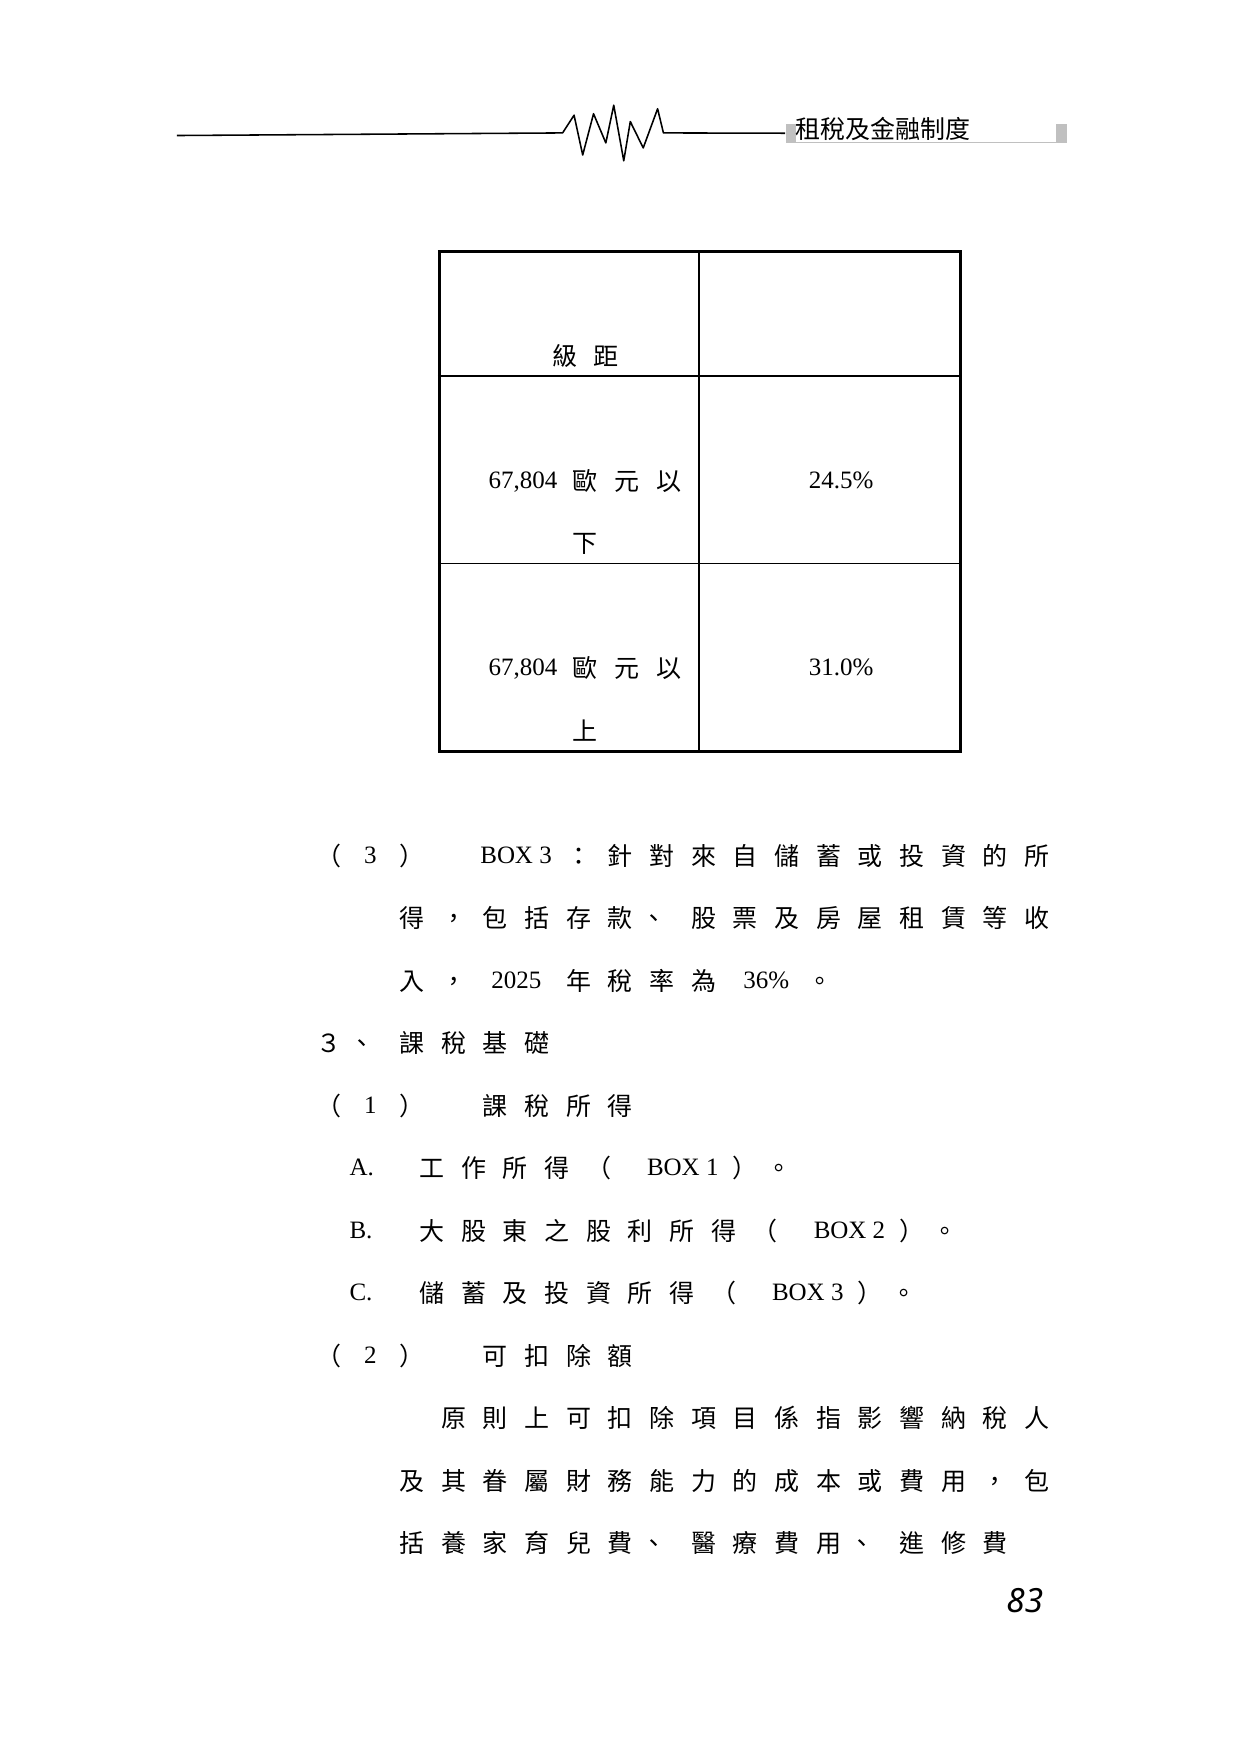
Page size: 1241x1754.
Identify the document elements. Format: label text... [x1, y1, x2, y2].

table_cell 67,804歐元以上 [441, 564, 698, 750]
table_cell 67,804歐元以下 [441, 377, 698, 563]
text C. 儲蓄及投資所得（BOX 3）。 [330, 1250, 1058, 1313]
text B. 大股東之股利所得（BOX 2）。 [330, 1188, 1058, 1250]
text （3） BOX 3：針對來自儲蓄或投資的所得，包括存款、股票及房屋租賃等收入，2025年稅率為36%。 [306, 813, 1058, 1000]
table_header [700, 253, 959, 375]
table_cell 24.5% [700, 377, 959, 563]
text （1） 課稅所得 [306, 1063, 1058, 1125]
text ３、課稅基礎 [281, 1000, 1058, 1063]
text A. 工作所得（BOX 1）。 [330, 1125, 1058, 1188]
text （2） 可扣除額 [306, 1313, 1058, 1375]
table_header 級距 [441, 253, 698, 375]
table_cell 31.0% [700, 564, 959, 750]
text 原則上可扣除項目係指影響納稅人及其眷屬財務能力的成本或費用，包括養家育兒費、醫療費用、進修費 [367, 1375, 1058, 1563]
